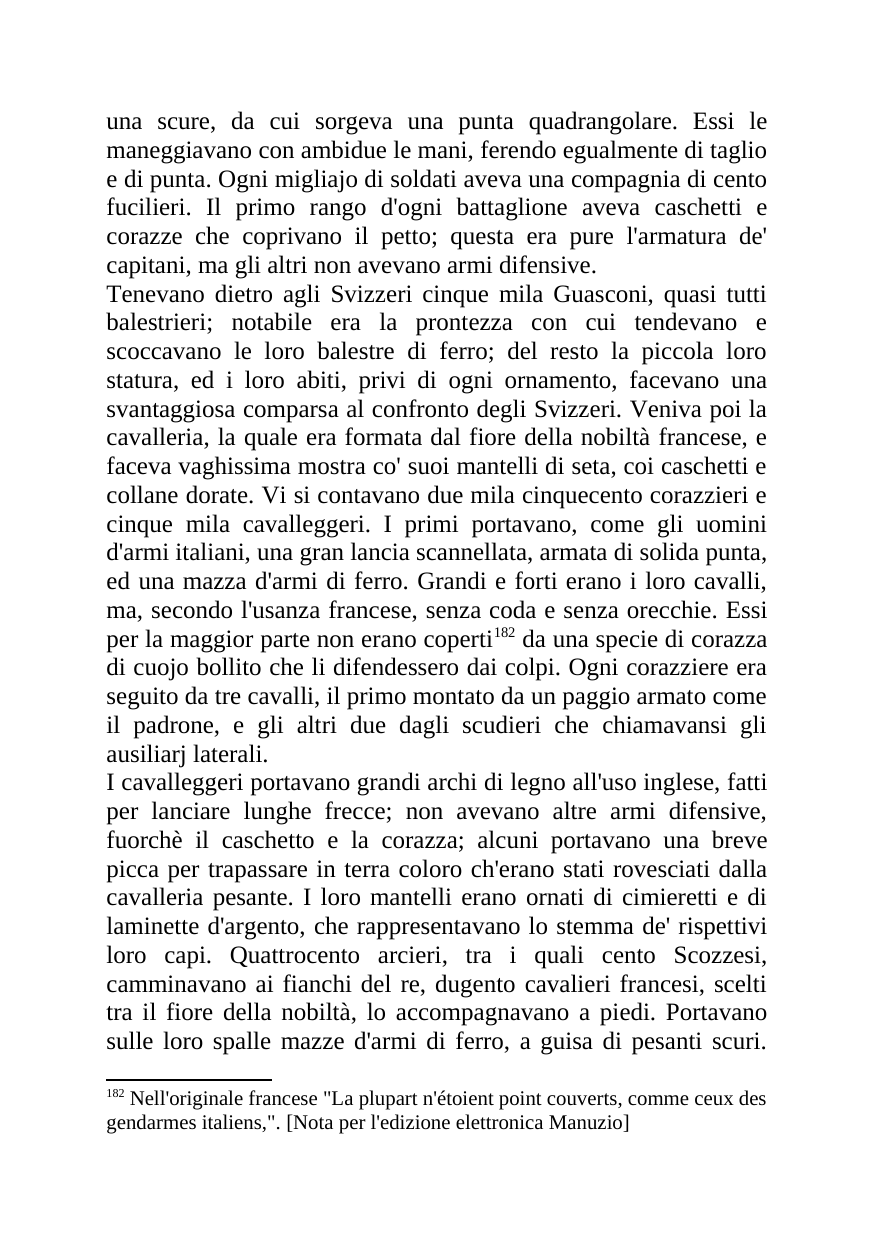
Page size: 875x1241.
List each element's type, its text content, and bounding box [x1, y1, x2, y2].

text una scure, da cui sorgeva una punta quadrangolare. Essi le maneggiavano con ambidue le mani, ferendo egualmente di taglio e di punta. Ogni migliajo di soldati aveva una compagnia di cento fucilieri. Il primo rango d'ogni battaglione aveva caschetti e corazze che coprivano il petto; questa era pure l'armatura de' capitani, ma gli altri non avevano armi difensive. [106, 106, 768, 279]
text I cavalleggeri portavano grandi archi di legno all'uso inglese, fatti per lanciare lunghe frecce; non avevano altre armi difensive, fuorchè il caschetto e la corazza; alcuni portavano una breve picca per trapassare in terra coloro ch'erano stati rovesciati dalla cavalleria pesante. I loro mantelli erano ornati di cimieretti e di laminette d'argento, che rappresentavano lo stemma de' rispettivi loro capi. Quattrocento arcieri, tra i quali cento Scozzesi, camminavano ai fianchi del re, dugento cavalieri francesi, scelti tra il fiore della nobiltà, lo accompagnavano a piedi. Portavano sulle loro spalle mazze d'armi di ferro, a guisa di pesanti scuri. [106, 767, 768, 1055]
text Nell'originale francese "La plupart n'étoient point couverts, comme ceux des gendarmes italiens,". [Nota per l'edizione elettronica Manuzio] [106, 1086, 768, 1134]
text Tenevano dietro agli Svizzeri cinque mila Guasconi, quasi tutti balestrieri; notabile era la prontezza con cui tendevano e scoccavano le loro balestre di ferro; del resto la piccola loro statura, ed i loro abiti, privi di ogni ornamento, facevano una svantaggiosa comparsa al confronto degli Svizzeri. Veniva poi la cavalleria, la quale era formata dal fiore della nobiltà francese, e faceva vaghissima mostra co' suoi mantelli di seta, coi caschetti e collane dorate. Vi si contavano due mila cinquecento corazzieri e cinque mila cavalleggeri. I primi portavano, come gli uomini d'armi italiani, una gran lancia scannellata, armata di solida punta, ed una mazza d'armi di ferro. Grandi e forti erano i loro cavalli, ma, secondo l'usanza francese, senza coda e senza orecchie. Essi per la maggior parte non erano coperti da una specie di corazza di cuojo bollito che li difendessero dai colpi. Ogni corazziere era seguito da tre cavalli, il primo montato da un paggio armato come il padrone, e gli altri due dagli scudieri che chiamavansi gli ausiliarj laterali. [106, 279, 768, 767]
